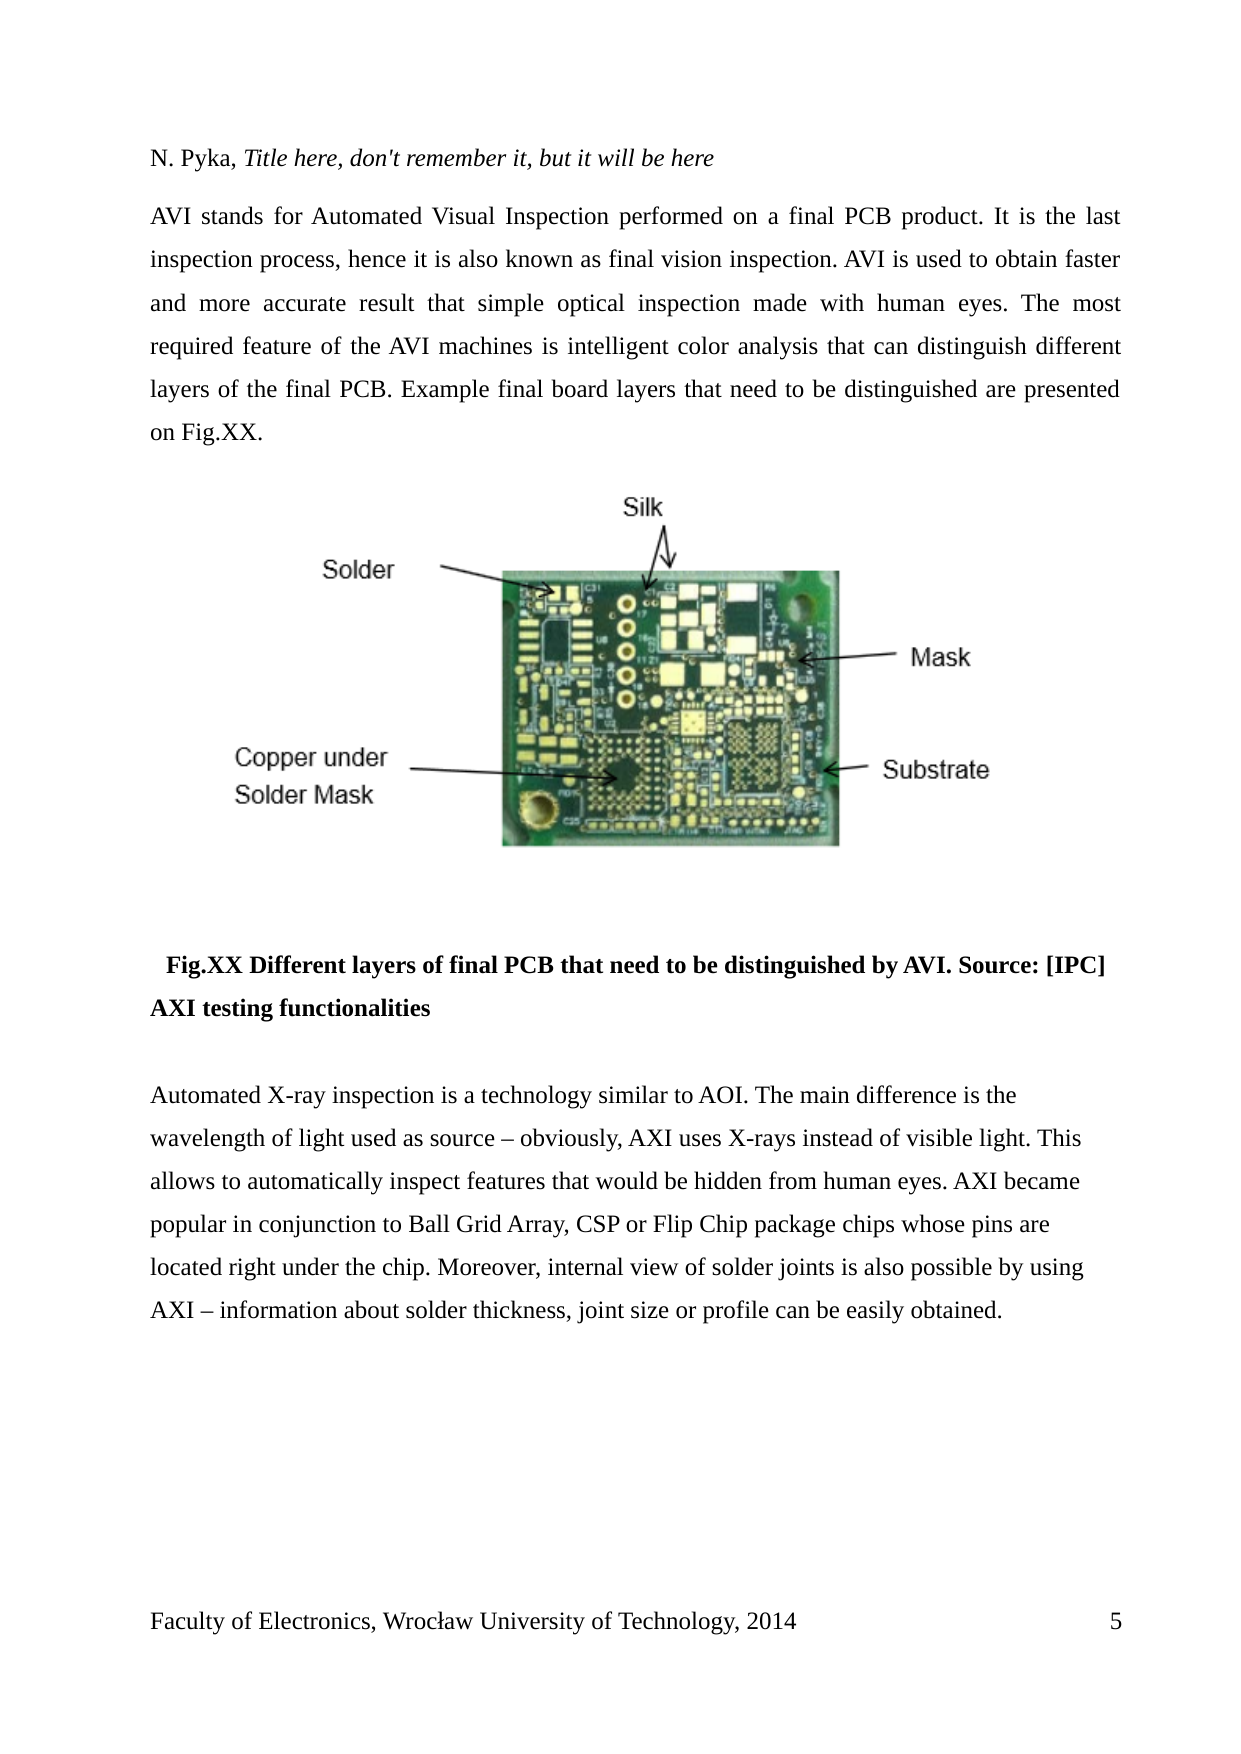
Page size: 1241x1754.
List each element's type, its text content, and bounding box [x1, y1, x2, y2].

text AVI stands for Automated Visual Inspection performed on a final PCB product. It is the last inspection process, hence it is also known as final vision inspection. AVI is used to obtain faster and more accurate result that simple optical inspection made with human eyes. The most required feature of the AVI machines is intelligent color analysis that can distinguish different layers of the final PCB. Example final board layers that need to be distinguished are presented on Fig.XX. [150, 201, 1122, 446]
text Fig.XX Different layers of final PCB that need to be distinguished by AVI. Source: [IPC] [150, 950, 1122, 979]
picture [182, 460, 1090, 893]
text Automated X-ray inspection is a technology similar to AOI. The main difference is the wavelength of light used as source – obviously, AXI uses X-rays instead of visible light. This allows to automatically inspect features that would be hidden from human eyes. AXI became popular in conjunction to Ball Grid Array, CSP or Flip Chip package chips whose pins are located right under the chip. Moreover, internal view of solder joints is also possible by using AXI – information about solder thickness, joint size or profile can be easily obtained. [150, 1080, 1122, 1324]
text AXI testing functionalities [150, 993, 1122, 1022]
